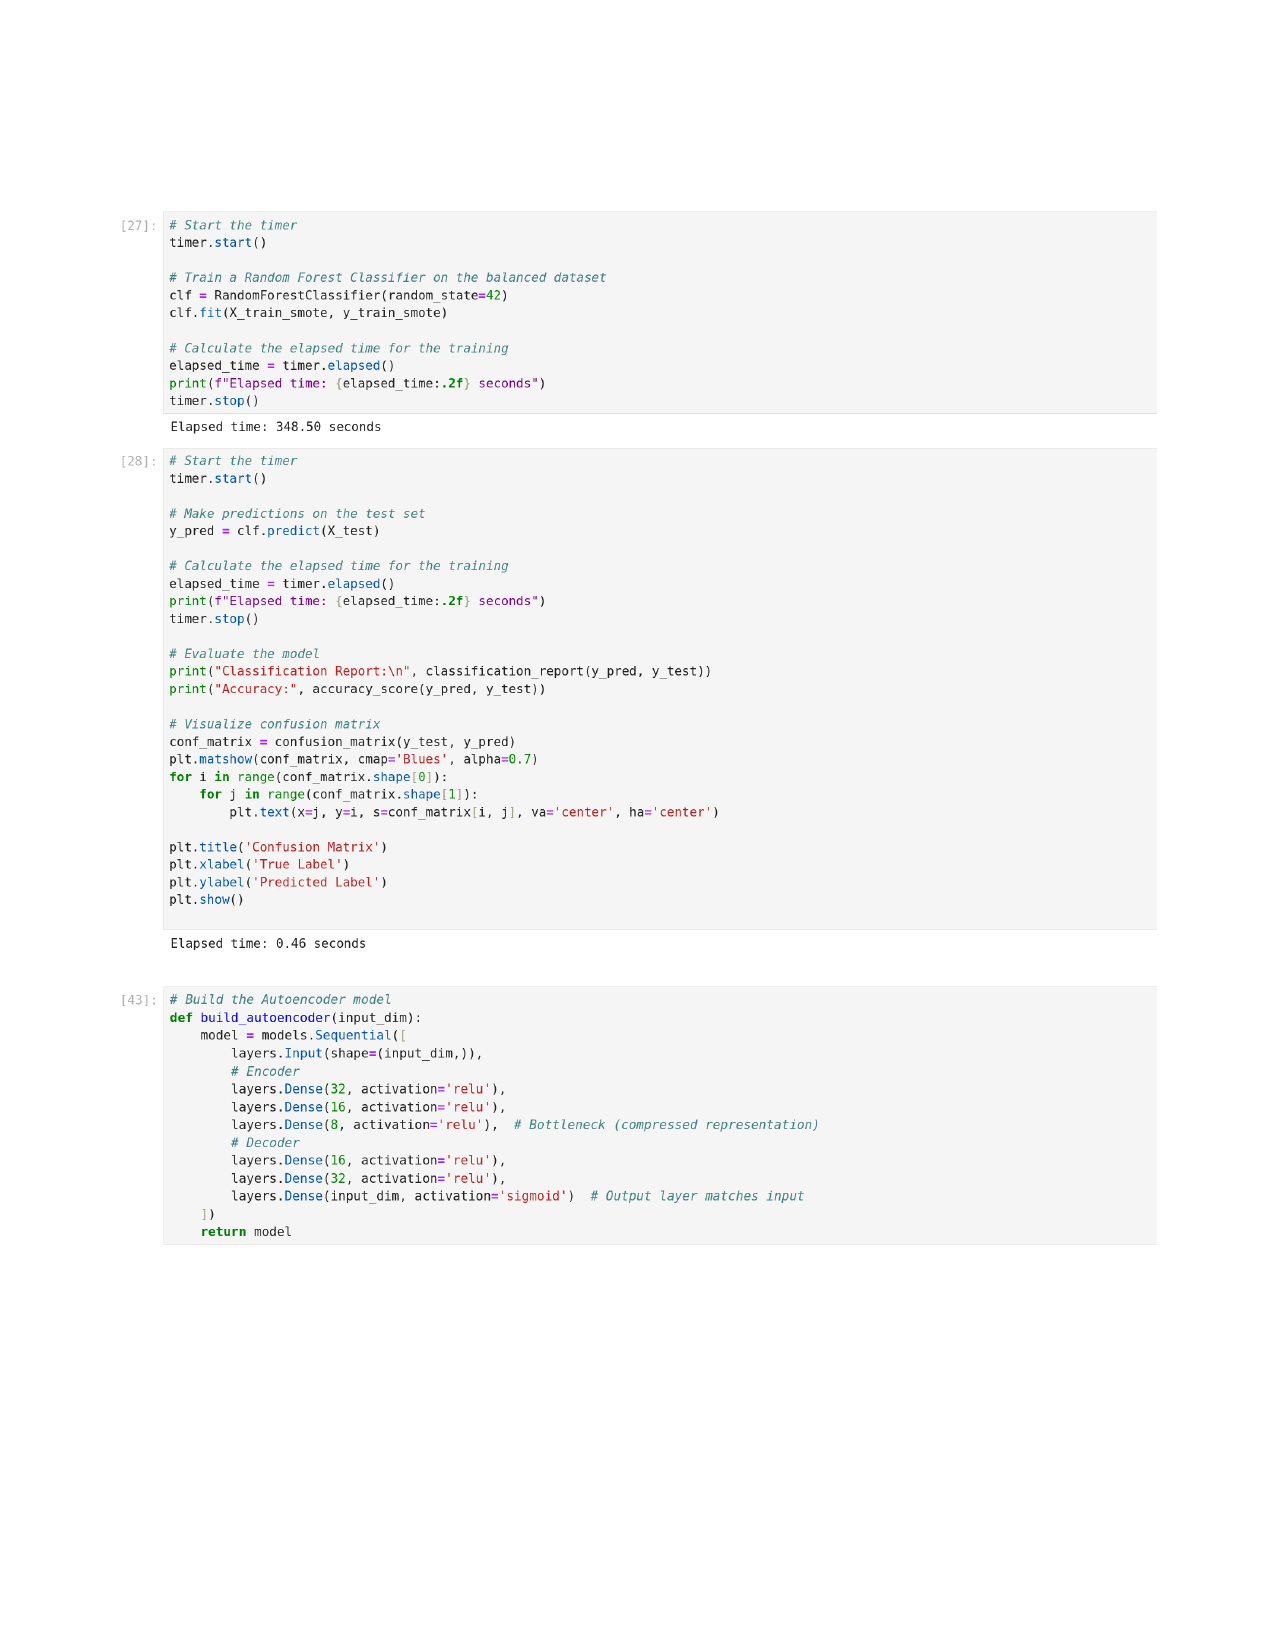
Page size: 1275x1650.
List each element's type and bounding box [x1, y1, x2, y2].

picture [118, 209, 1157, 951]
picture [118, 981, 1157, 1249]
